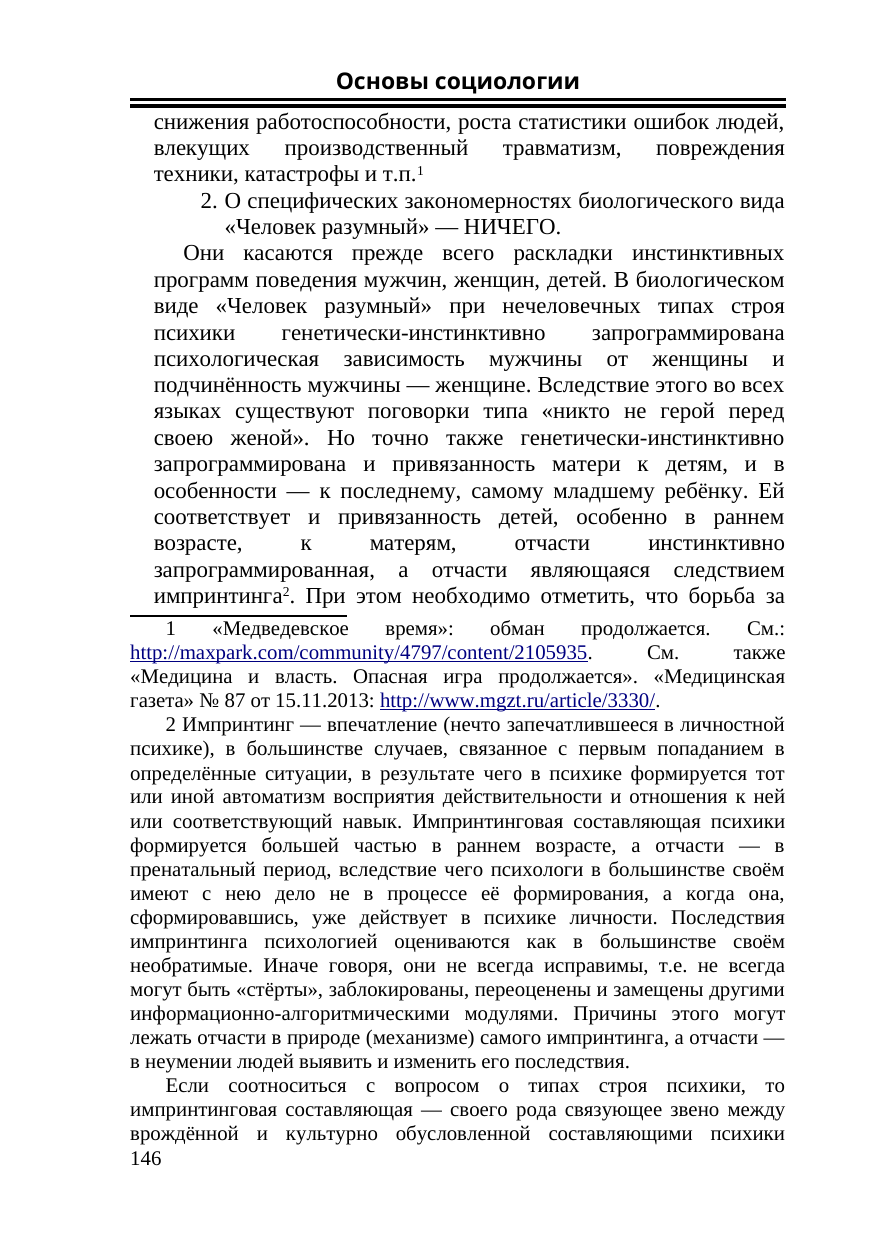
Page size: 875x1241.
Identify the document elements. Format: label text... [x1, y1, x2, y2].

text Импринтинг — впечатление (нечто запечатлившееся в личностной психике), в большинстве случаев, связанное с первым попаданием в определённые ситуации, в результате чего в психике формируется тот или иной автоматизм восприятия действительности и отношения к ней или соответствующий навык. Импринтинговая составляющая психики формируется большей частью в раннем возрасте, а отчасти — в пренатальный период, вследствие чего психологи в большинстве своём имеют с нею дело не в процессе её формирования, а когда она, сформировавшись, уже действует в психике личности. Последствия импринтинга психологией оцениваются как в большинстве своём необратимые. Иначе говоря, они не всегда исправимы, т.е. не всегда могут быть «стёрты», заблокированы, переоценены и замещены другими информационно-алгоритми­чес­кими модулями. Причины этого могут лежать отчасти в природе (механизме) самого импринтинга, а отчасти — в неумении людей выявить и изменить его последствия. [130, 712, 786, 1073]
text снижения работоспособности, роста статистики ошибок людей, влекущих производственный травматизм, повреждения техники, катастрофы и т.п. [153, 108, 786, 187]
text Они касаются прежде всего раскладки инстинктивных программ поведения мужчин, женщин, детей. В биологическом виде «Человек разумный» при нечеловечных типах строя психики генетически-инстинктивно запрограммирована психологическая зависимость мужчины от женщины и подчинённость мужчины — женщине. Вследствие этого во всех языках существуют поговорки типа «никто не герой перед своею женой». Но точно также генетически-инстинктивно запрограммирована и привязанность матери к детям, и в особенности — к последнему, самому младшему ребёнку. Ей соответствует и привязанность детей, особенно в раннем возрасте, к матерям, отчасти инстинктивно запрограммированная, а отчасти являющаяся следствием импринтинга. При этом необходимо отметить, что борьба за [153, 239, 786, 608]
list О специфических закономерностях биологического вида «Человек разумный» — НИЧЕГО. [195, 187, 786, 239]
text Если соотноситься с вопросом о типах строя психики, то импринтинговая составляющая — своего рода связующее звено между врождённой и культурно обусловленной составляющими психики [130, 1073, 786, 1145]
text «Медведевское время»: обман продолжается. См.: http://maxpark.com/community/4797/content/2105935. См. также «Медицина и власть. Опасная игра продолжается». «Медицинская газета» № 87 от 15.11.2013: http://www.mgzt.ru/article/3330/. [130, 616, 786, 712]
